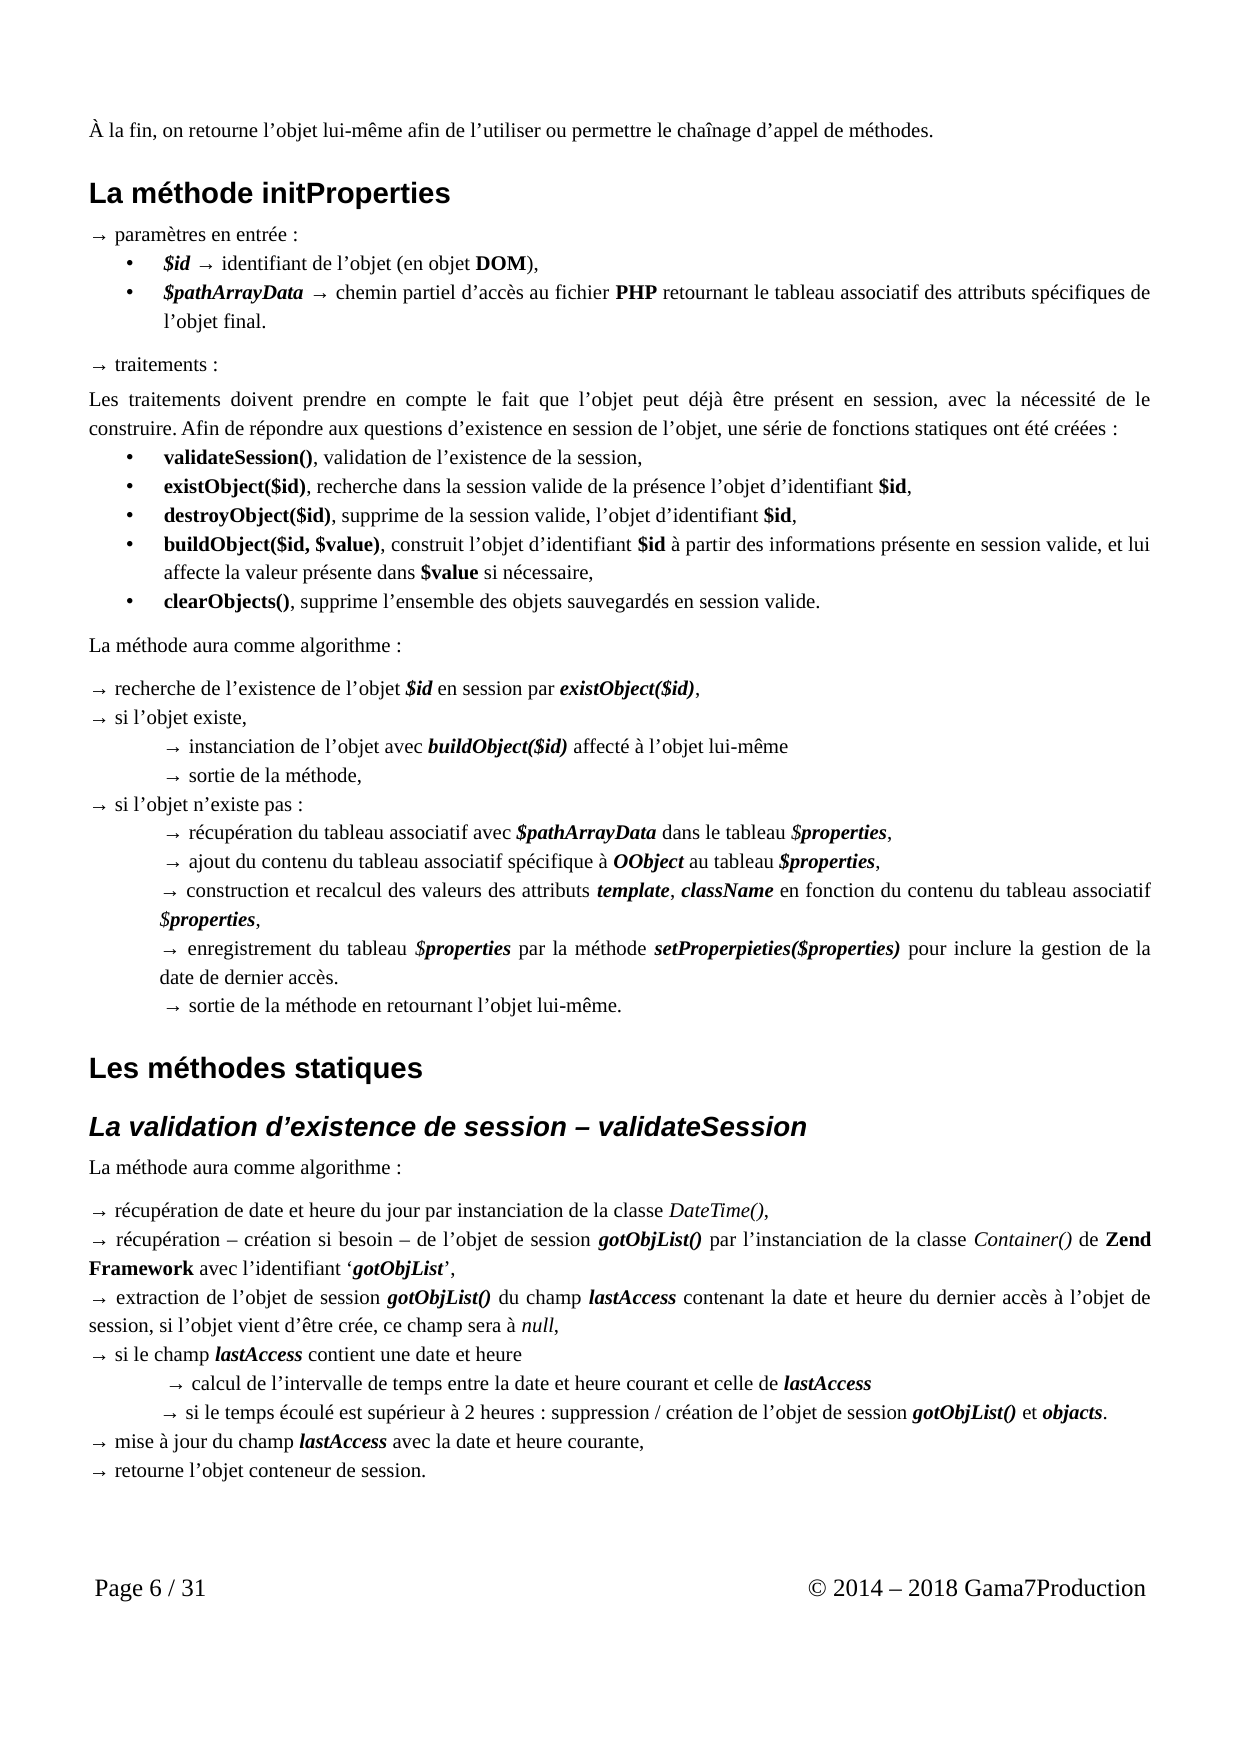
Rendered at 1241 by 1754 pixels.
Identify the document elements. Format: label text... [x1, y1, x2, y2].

list $pathArrayData → chemin partiel d’accès au fichier PHP retournant le tableau associatif des attributs spécifiques de l’objet final. [126, 280, 1152, 333]
subtitle La méthode initProperties [88, 176, 1152, 210]
text → si le temps écoulé est supérieur à 2 heures : suppression / création de l’objet de session gotObjList() et objacts. [159, 1400, 1152, 1424]
text → récupération de date et heure du jour par instanciation de la classe DateTime(), [88, 1198, 1152, 1222]
text → ajout du contenu du tableau associatif spécifique à OObject au tableau $properties, [88, 849, 1152, 873]
text → calcul de l’intervalle de temps entre la date et heure courant et celle de lastAccess [88, 1371, 1152, 1395]
text La méthode aura comme algorithme : [88, 633, 1152, 657]
list clearObjects(), supprime l’ensemble des objets sauvegardés en session valide. [126, 589, 1152, 613]
text → sortie de la méthode, [88, 763, 1152, 787]
list $id → identifiant de l’objet (en objet DOM), [126, 251, 1152, 275]
text → retourne l’objet conteneur de session. [88, 1458, 1152, 1482]
text → recherche de l’existence de l’objet $id en session par existObject($id), [88, 676, 1152, 700]
text → si l’objet n’existe pas : [88, 791, 1152, 816]
text → construction et recalcul des valeurs des attributs template, className en fonction du contenu du tableau associatif $properties, [159, 878, 1152, 931]
text → récupération – création si besoin – de l’objet de session gotObjList() par l’instanciation de la classe Container() de Zend Framework avec l’identifiant ‘gotObjList’, [88, 1227, 1152, 1280]
text → instanciation de l’objet avec buildObject($id) affecté à l’objet lui-même [88, 734, 1152, 758]
text → sortie de la méthode en retournant l’objet lui-même. [88, 993, 1152, 1017]
list buildObject($id, $value), construit l’objet d’identifiant $id à partir des informations présente en session valide, et lui affecte la valeur présente dans $value si nécessaire, [126, 531, 1152, 584]
text → extraction de l’objet de session gotObjList() du champ lastAccess contenant la date et heure du dernier accès à l’objet de session, si l’objet vient d’être crée, ce champ sera à null, [88, 1284, 1152, 1337]
text → si le champ lastAccess contient une date et heure [88, 1342, 1152, 1366]
text À la fin, on retourne l’objet lui-même afin de l’utiliser ou permettre le chaînage d’appel de méthodes. [88, 118, 1152, 142]
text Les traitements doivent prendre en compte le fait que l’objet peut déjà être présent en session, avec la nécessité de le construire. Afin de répondre aux questions d’existence en session de l’objet, une série de fonctions statiques ont été créées : [88, 387, 1152, 440]
text → récupération du tableau associatif avec $pathArrayData dans le tableau $properties, [88, 820, 1152, 844]
text → mise à jour du champ lastAccess avec la date et heure courante, [88, 1429, 1152, 1453]
list existObject($id), recherche dans la session valide de la présence l’objet d’identifiant $id, [126, 474, 1152, 498]
subtitle Les méthodes statiques [88, 1051, 1152, 1085]
text → paramètres en entrée : [88, 222, 1152, 246]
subtitle La validation d’existence de session – validateSession [88, 1110, 1152, 1142]
text → si l’objet existe, [88, 705, 1152, 729]
list destroyObject($id), supprime de la session valide, l’objet d’identifiant $id, [126, 503, 1152, 527]
text La méthode aura comme algorithme : [88, 1154, 1152, 1179]
text → enregistrement du tableau $properties par la méthode setProperpieties($properties) pour inclure la gestion de la date de dernier accès. [159, 936, 1152, 989]
list validateSession(), validation de l’existence de la session, [126, 445, 1152, 469]
text → traitements : [88, 352, 1152, 376]
